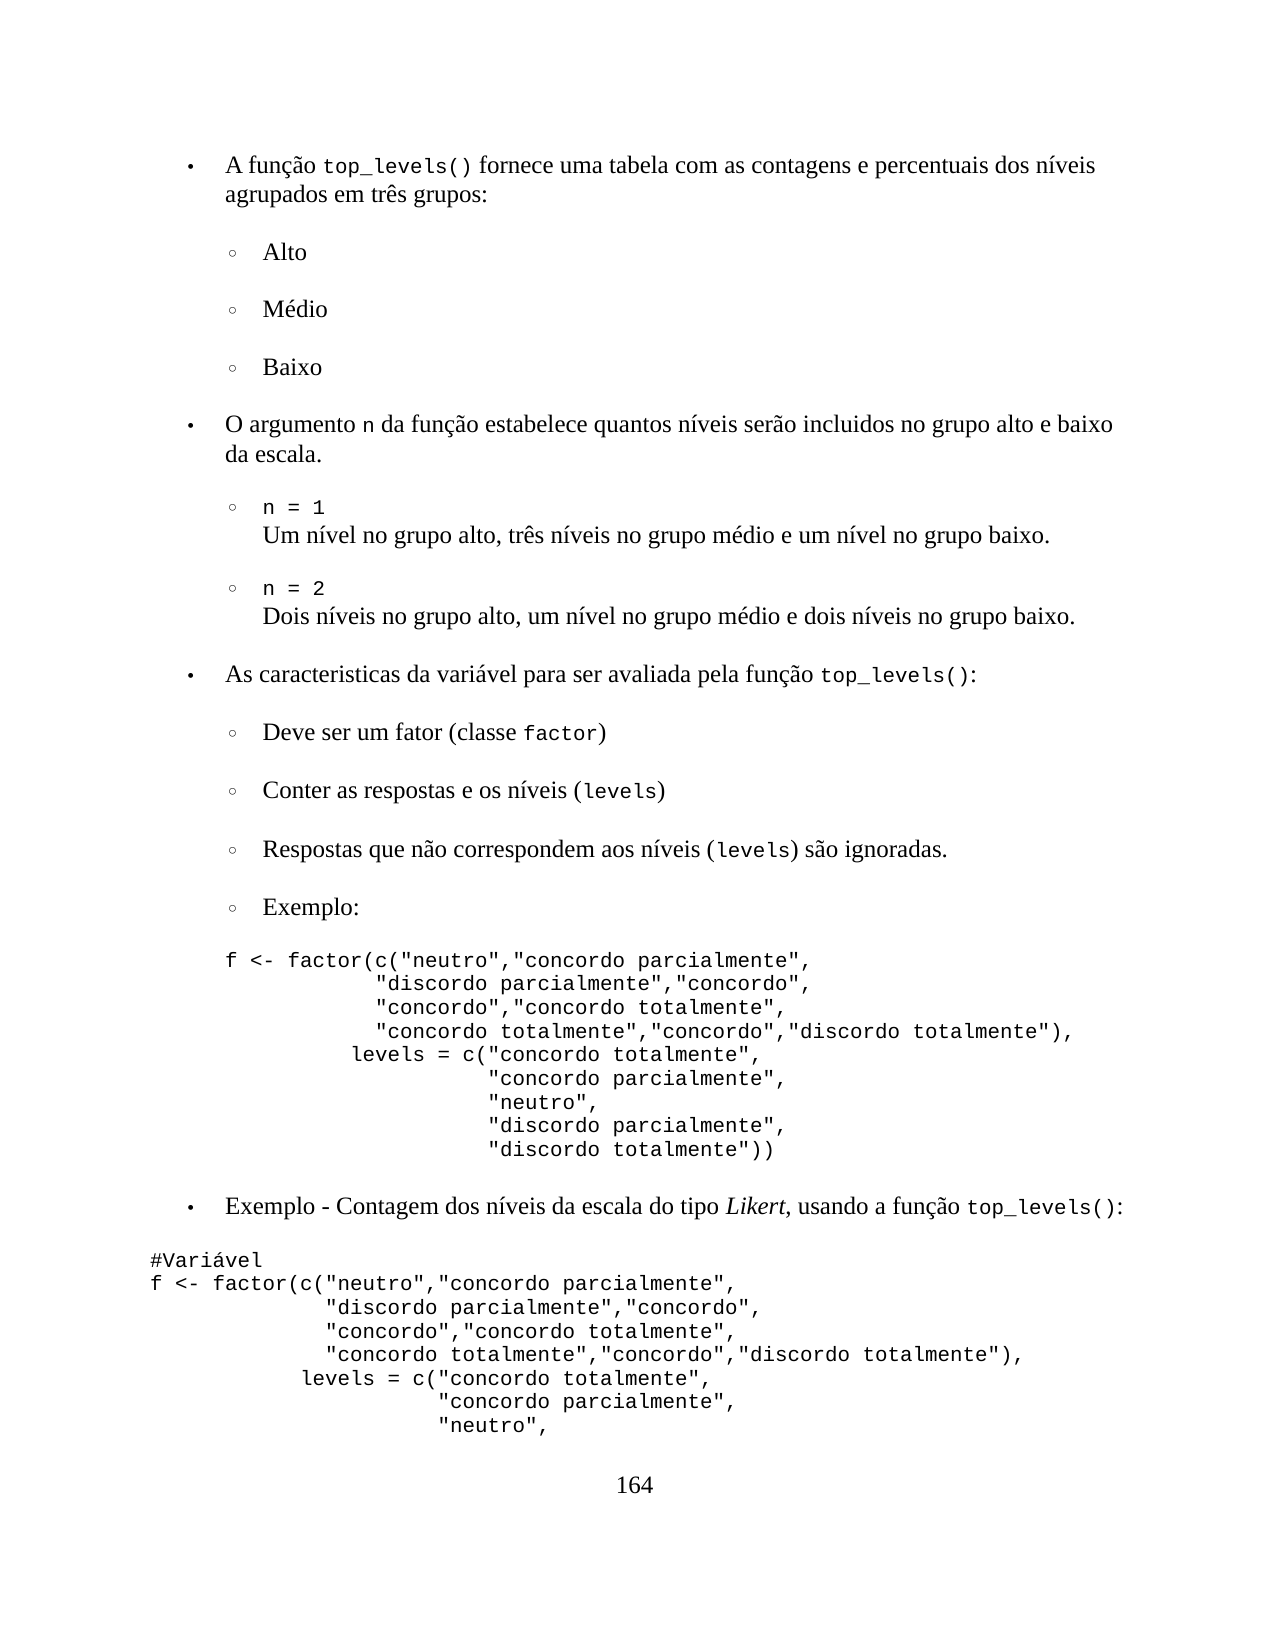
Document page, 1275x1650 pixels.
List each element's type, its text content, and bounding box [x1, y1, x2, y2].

text f <- factor(c("neutro","concordo parcialmente", [150, 1273, 1125, 1297]
list Deve ser um fator (classe factor) [225, 717, 1125, 776]
list Alto [225, 237, 1125, 294]
text "concordo parcialmente", [150, 1392, 1125, 1415]
list Baixo [225, 352, 1125, 409]
text "concordo","concordo totalmente", [150, 1321, 1125, 1344]
list "concordo totalmente","concordo","discordo totalmente"), [187, 1021, 1125, 1044]
list Exemplo: [225, 892, 1125, 950]
text "neutro", [150, 1415, 1125, 1439]
list levels = c("concordo totalmente", [187, 1044, 1125, 1068]
list As caracteristicas da variável para ser avaliada pela função top_levels(): [187, 659, 1125, 717]
list "discordo totalmente")) [187, 1139, 1125, 1163]
text "discordo parcialmente","concordo", [150, 1297, 1125, 1321]
list A função top_levels() fornece uma tabela com as contagens e percentuais dos níveis agrupados em três grupos: [187, 150, 1125, 237]
list "discordo parcialmente", [187, 1115, 1125, 1139]
text "concordo totalmente","concordo","discordo totalmente"), [150, 1344, 1125, 1368]
list n = 2 Dois níveis no grupo alto, um nível no grupo médio e dois níveis no grupo baixo. [225, 578, 1125, 659]
text #Variável [150, 1250, 1125, 1273]
list "neutro", [187, 1092, 1125, 1115]
list Exemplo - Contagem dos níveis da escala do tipo Likert, usando a função top_levels(): [187, 1191, 1125, 1250]
list "concordo","concordo totalmente", [187, 997, 1125, 1021]
list "discordo parcialmente","concordo", [187, 973, 1125, 997]
text levels = c("concordo totalmente", [150, 1368, 1125, 1392]
list "concordo parcialmente", [187, 1068, 1125, 1092]
list Respostas que não correspondem aos níveis (levels) são ignoradas. [225, 834, 1125, 892]
list Conter as respostas e os níveis (levels) [225, 776, 1125, 834]
list f <- factor(c("neutro","concordo parcialmente", [187, 950, 1125, 973]
list n = 1 Um nível no grupo alto, três níveis no grupo médio e um nível no grupo baixo. [225, 497, 1125, 578]
list Médio [225, 294, 1125, 352]
list O argumento n da função estabelece quantos níveis serão incluidos no grupo alto e baixo da escala. [187, 409, 1125, 497]
